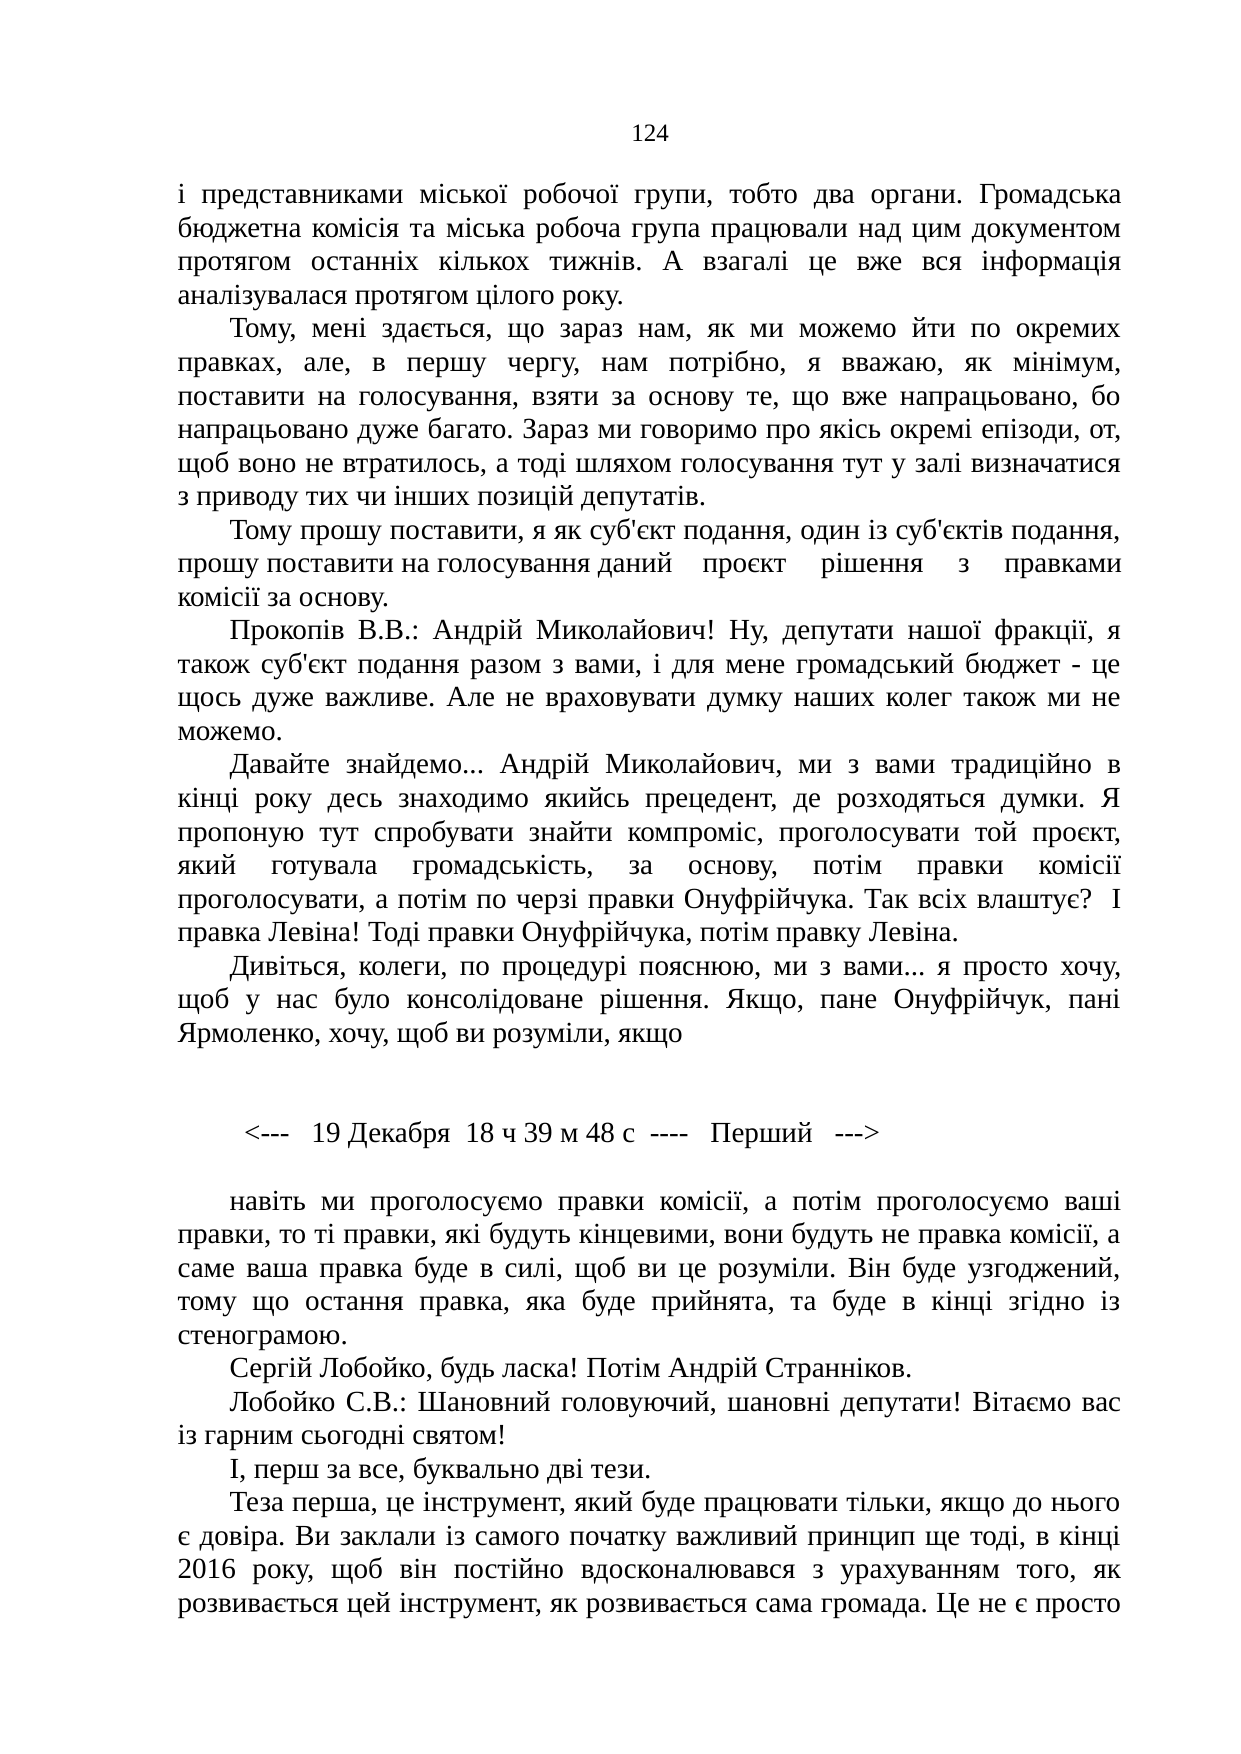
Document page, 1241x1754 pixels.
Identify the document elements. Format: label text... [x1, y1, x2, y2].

text Тому, мені здається, що зараз нам, як ми можемо йти по окремих правках, але, в першу чергу, нам потрібно, я вважаю, як мінімум, поставити на голосування, взяти за основу те, що вже напрацьовано, бо напрацьовано дуже багато. Зараз ми говоримо про якісь окремі епізоди, от, щоб воно не втратилось, а тоді шляхом голосування тут у залі визначатися з приводу тих чи інших позицій депутатів. [177, 311, 1122, 512]
text Тому прошу поставити, я як суб'єкт подання, один із суб'єктів подання, прошу поставити на голосування даний проєкт рішення з правками комісії за основу. [177, 512, 1122, 612]
text Сергій Лобойко, будь ласка! Потім Андрій Странніков. [177, 1350, 1122, 1384]
text Давайте знайдемо... Андрій Миколайович, ми з вами традиційно в кінці року десь знаходимо якийсь прецедент, де розходяться думки. Я пропоную тут спробувати знайти компроміс, проголосувати той проєкт, який готувала громадськість, за основу, потім правки комісії проголосувати, а потім по черзі правки Онуфрійчука. Так всіх влаштує? І правка Левіна! Тоді правки Онуфрійчука, потім правку Левіна. [177, 747, 1122, 948]
text <--- 19 Декабря 18 ч 39 м 48 с ---- Перший ---> [177, 1116, 1122, 1149]
text Теза перша, це інструмент, який буде працювати тільки, якщо до нього є довіра. Ви заклали із самого початку важливий принцип ще тоді, в кінці 2016 року, щоб він постійно вдосконалювався з урахуванням того, як розвивається цей інструмент, як розвивається сама громада. Це не є просто [177, 1484, 1122, 1619]
text І, перш за все, буквально дві тези. [177, 1451, 1122, 1484]
text Лобойко С.В.: Шановний головуючий, шановні депутати! Вітаємо вас із гарним сьогодні святом! [177, 1384, 1122, 1451]
text Прокопів В.В.: Андрій Миколайович! Ну, депутати нашої фракції, я також суб'єкт подання разом з вами, і для мене громадський бюджет - це щось дуже важливе. Але не враховувати думку наших колег також ми не можемо. [177, 612, 1122, 747]
text Дивіться, колеги, по процедурі пояснюю, ми з вами... я просто хочу, щоб у нас було консолідоване рішення. Якщо, пане Онуфрійчук, пані Ярмоленко, хочу, щоб ви розуміли, якщо [177, 948, 1122, 1048]
text і представниками міської робочої групи, тобто два органи. Громадська бюджетна комісія та міська робоча група працювали над цим документом протягом останніх кількох тижнів. А взагалі це вже вся інформація аналізувалася протягом цілого року. [177, 176, 1122, 311]
text навіть ми проголосуємо правки комісії, а потім проголосуємо ваші правки, то ті правки, які будуть кінцевими, вони будуть не правка комісії, а саме ваша правка буде в силі, щоб ви це розуміли. Він буде узгоджений, тому що остання правка, яка буде прийнята, та буде в кінці згідно із стенограмою. [177, 1183, 1122, 1350]
